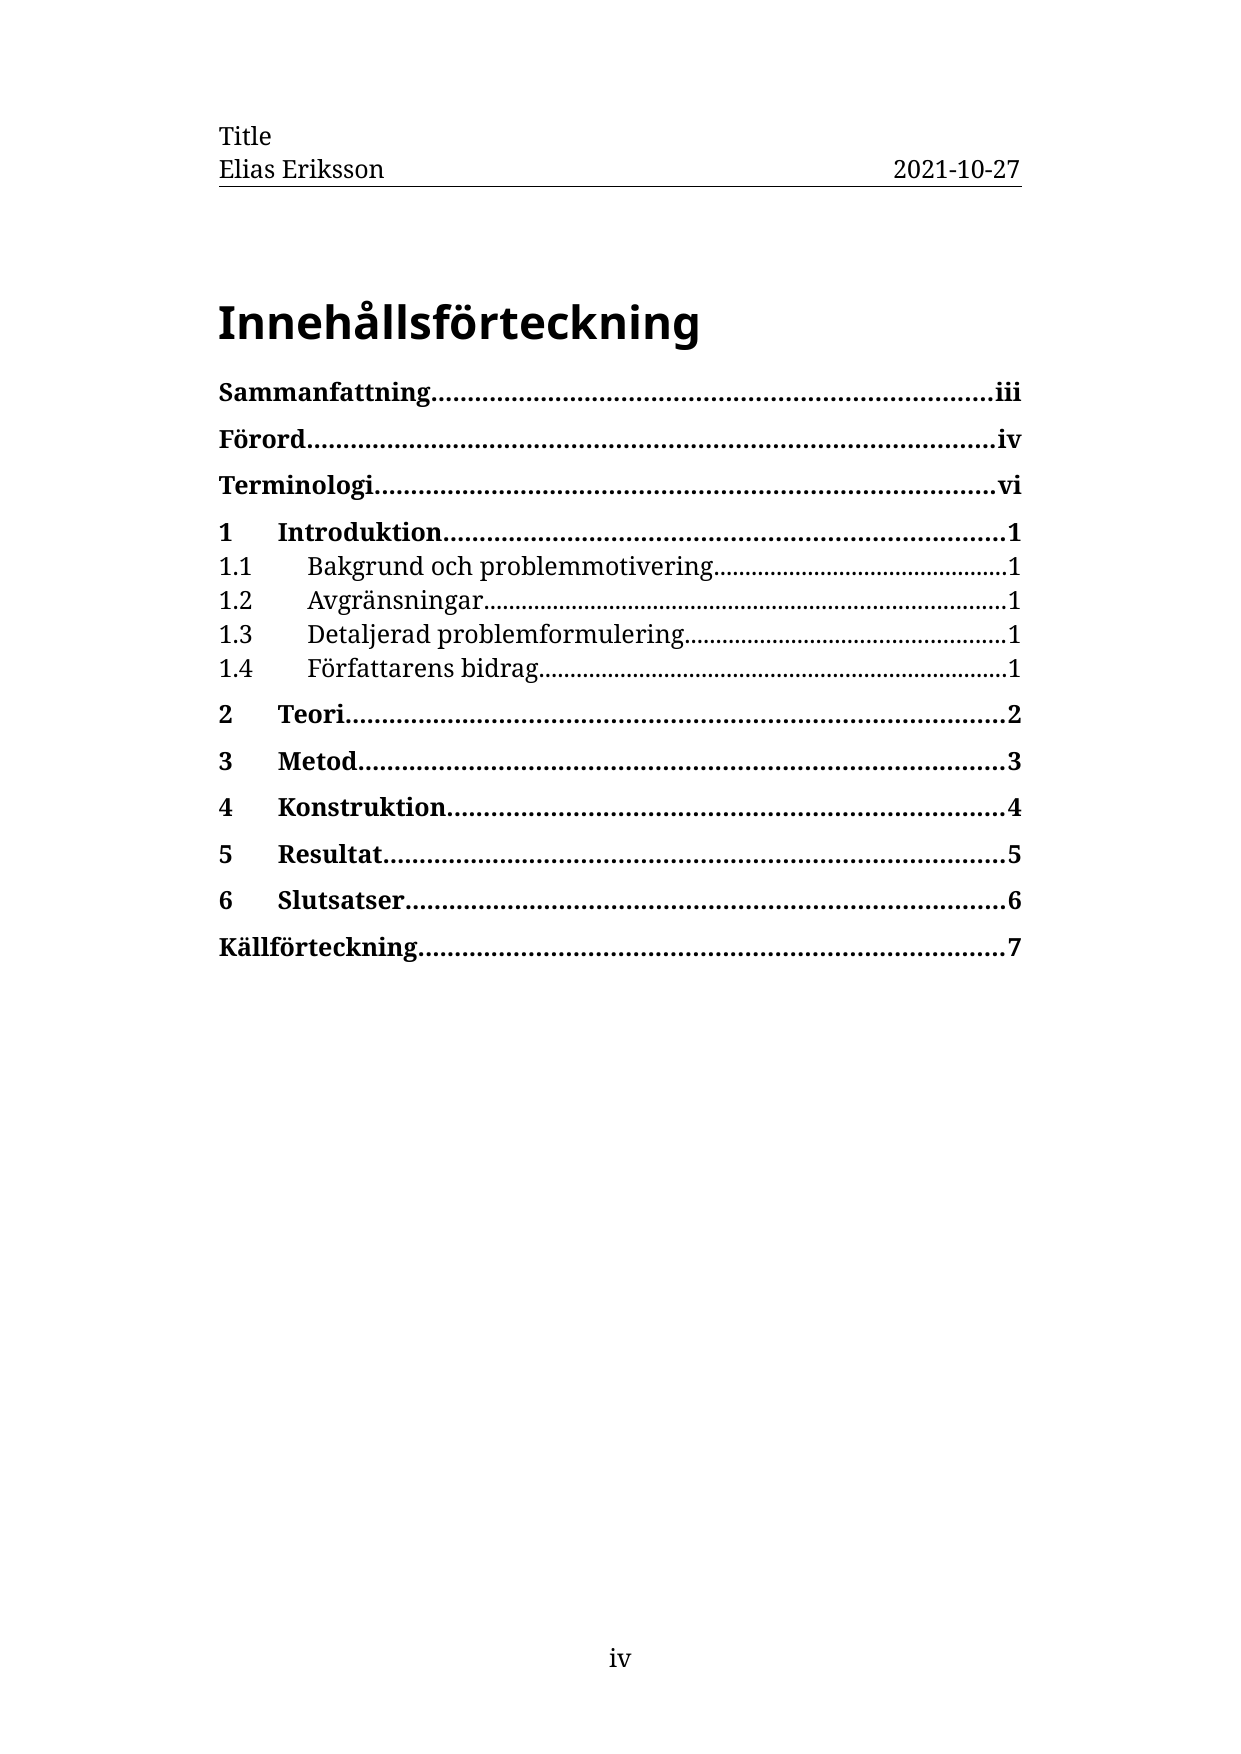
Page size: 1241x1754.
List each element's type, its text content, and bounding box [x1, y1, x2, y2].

text 1.1 Bakgrund och problemmotivering 1 [218, 548, 1022, 583]
subtitle Innehållsförteckning [218, 291, 1022, 353]
text 1.4 Författarens bidrag 1 [218, 651, 1022, 685]
text Sammanfattning iii [218, 375, 1022, 409]
text 1 Introduktion 1 [218, 514, 1022, 548]
text Källförteckning 7 [218, 929, 1022, 963]
text 2 Teori 2 [218, 697, 1022, 731]
text 1.2 Avgränsningar 1 [218, 583, 1022, 617]
text 3 Metod 3 [218, 744, 1022, 778]
text 1.3 Detaljerad problemformulering 1 [218, 617, 1022, 651]
text Förord iv [218, 422, 1022, 456]
text 5 Resultat 5 [218, 837, 1022, 871]
text 6 Slutsatser 6 [218, 883, 1022, 917]
text Terminologi vi [218, 468, 1022, 502]
text 4 Konstruktion 4 [218, 790, 1022, 824]
